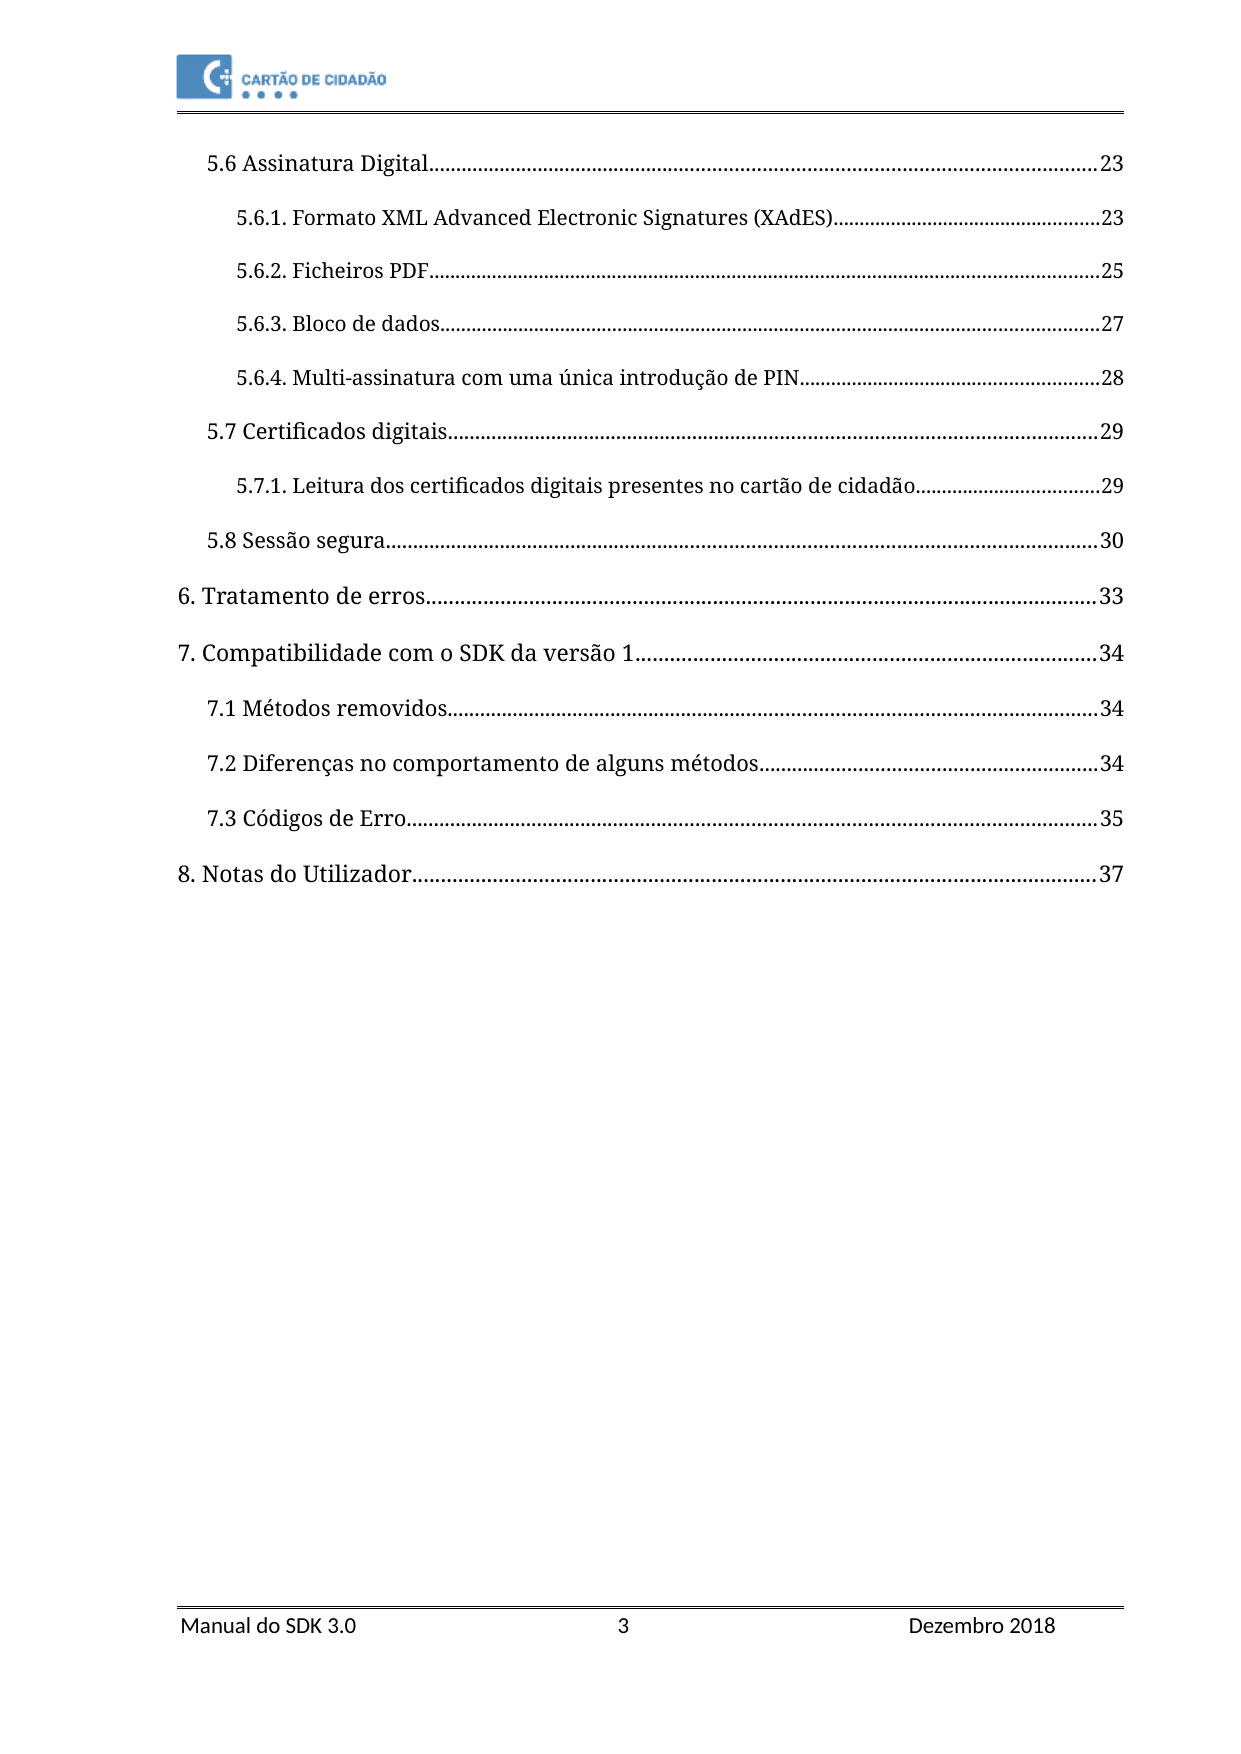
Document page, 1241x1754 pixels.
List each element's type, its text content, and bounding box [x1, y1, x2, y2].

text 5.6.4. Multi-assinatura com uma única introdução de PIN 28 [236, 363, 1124, 391]
text 7. Compatibilidade com o SDK da versão 1 34 [177, 637, 1124, 668]
text 5.6.2. Ficheiros PDF 25 [236, 256, 1124, 284]
text 5.8 Sessão segura 30 [207, 525, 1124, 554]
picture [174, 49, 428, 106]
text 6. Tratamento de erros 33 [177, 580, 1124, 611]
text 5.7.1. Leitura dos certificados digitais presentes no cartão de cidadão 29 [236, 471, 1124, 500]
text 5.6.3. Bloco de dados 27 [236, 309, 1124, 338]
text 7.1 Métodos removidos 34 [207, 693, 1124, 723]
text 7.3 Códigos de Erro 35 [207, 803, 1124, 833]
text 5.6.1. Formato XML Advanced Electronic Signatures (XAdES) 23 [236, 203, 1124, 231]
text 8. Notas do Utilizador 37 [177, 858, 1124, 889]
text 5.6 Assinatura Digital 23 [207, 148, 1124, 177]
text 7.2 Diferenças no comportamento de alguns métodos 34 [207, 748, 1124, 778]
text 5.7 Certificados digitais 29 [207, 416, 1124, 446]
